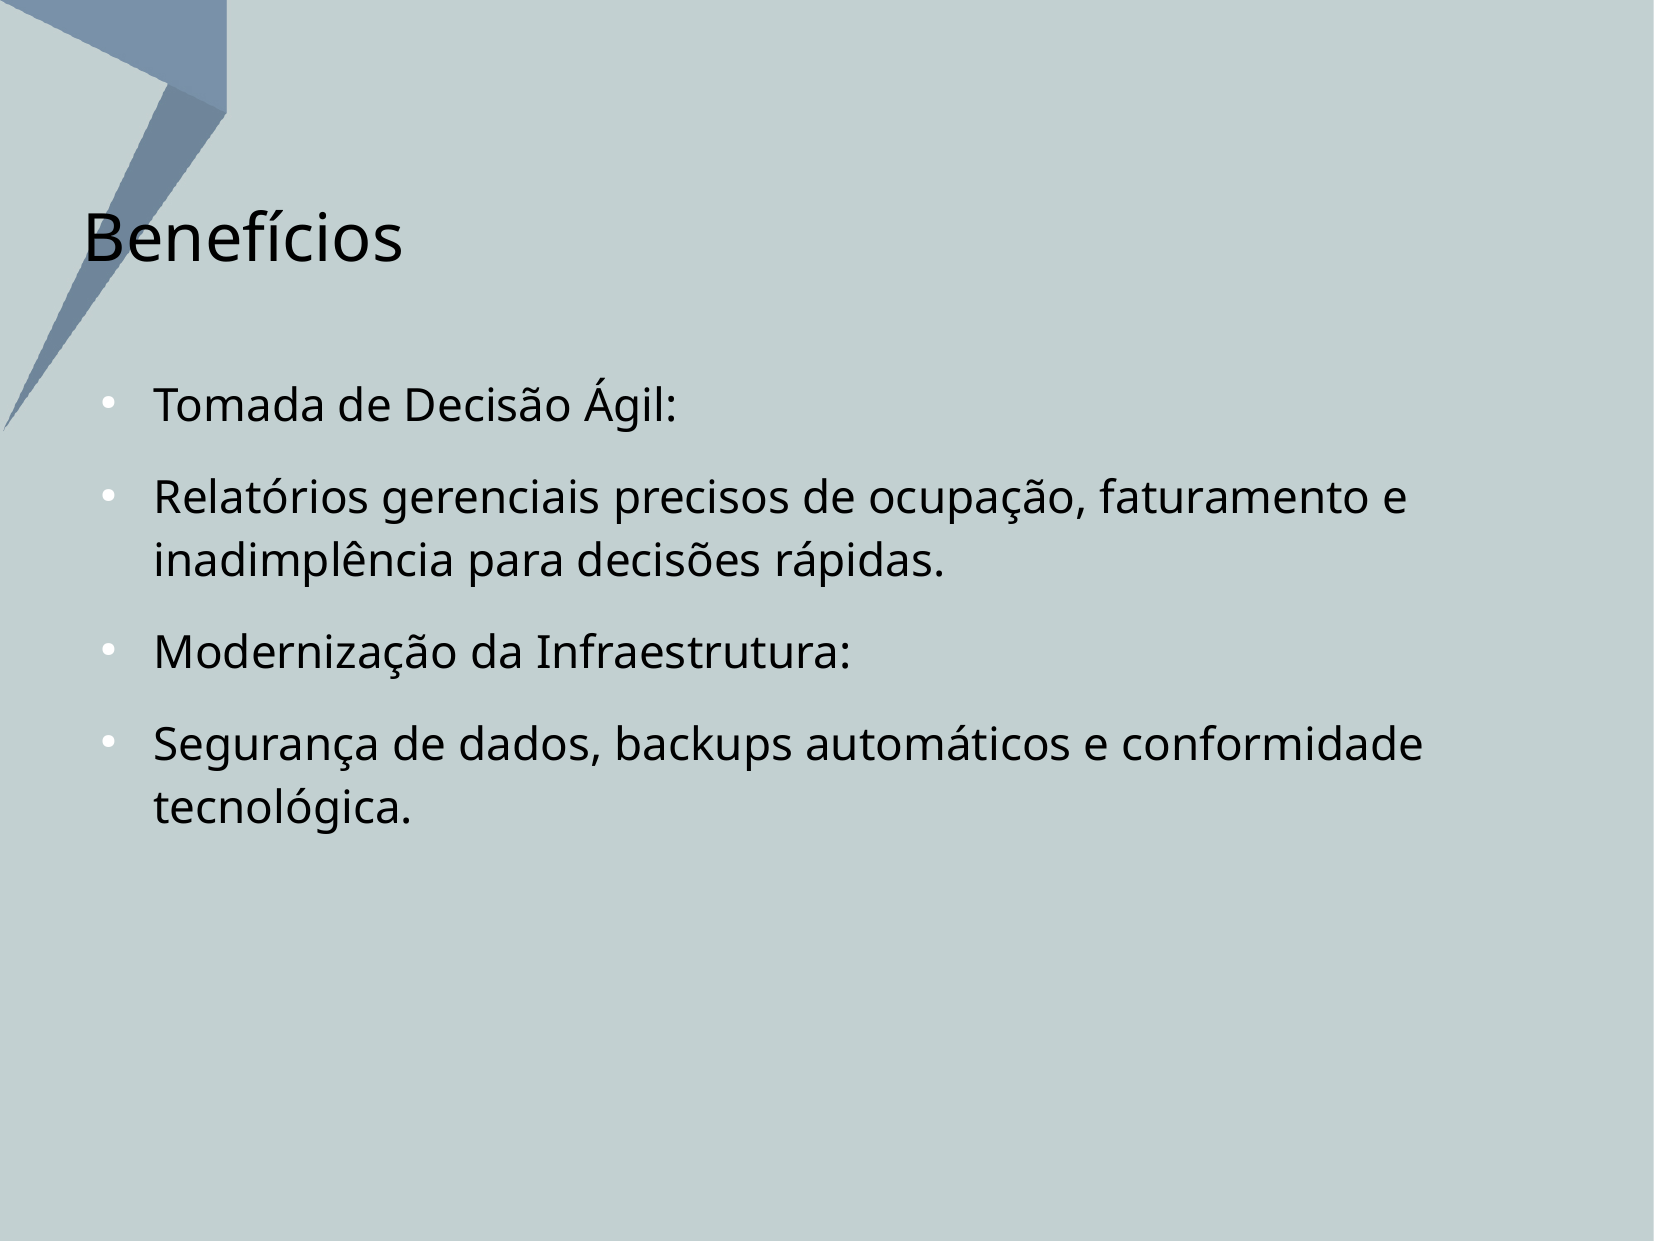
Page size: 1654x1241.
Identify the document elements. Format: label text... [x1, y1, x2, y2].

title Benefícios [82, 132, 1571, 340]
list Tomada de Decisão Ágil: Relatórios gerenciais precisos de ocupação, faturamento e inadimplência para decisões rápidas. Modernização da Infraestrutura: Segurança de dados, backups automáticos e conformidade tecnológica. [82, 372, 1571, 888]
picture [0, 0, 1654, 1241]
